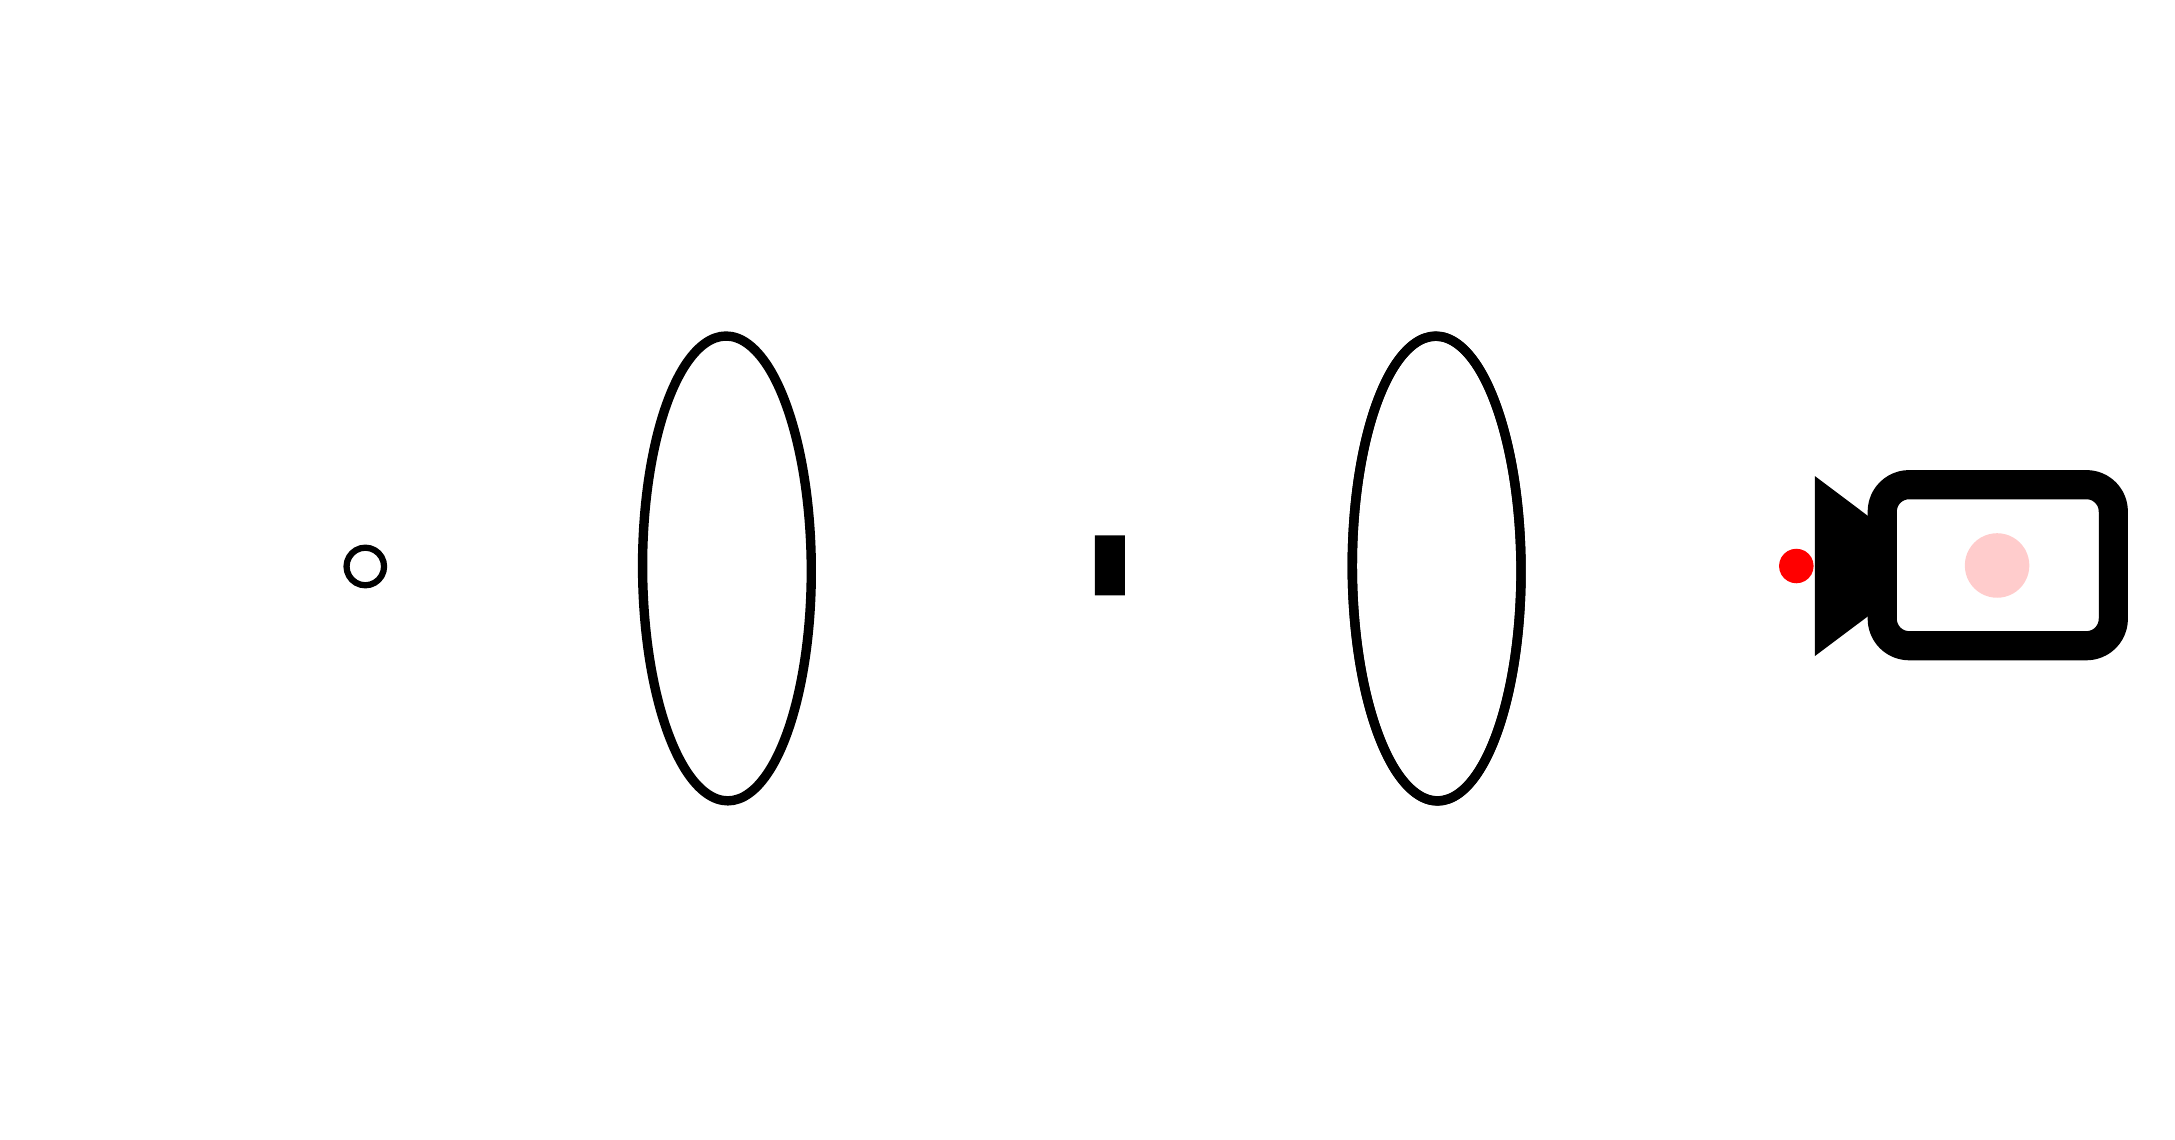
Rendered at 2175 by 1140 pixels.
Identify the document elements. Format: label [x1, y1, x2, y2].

text_box [1882, 484, 2114, 646]
text_box [1779, 476, 1875, 657]
text_box [1357, 341, 1516, 796]
text_box [642, 336, 812, 801]
text_box [1094, 535, 1125, 596]
